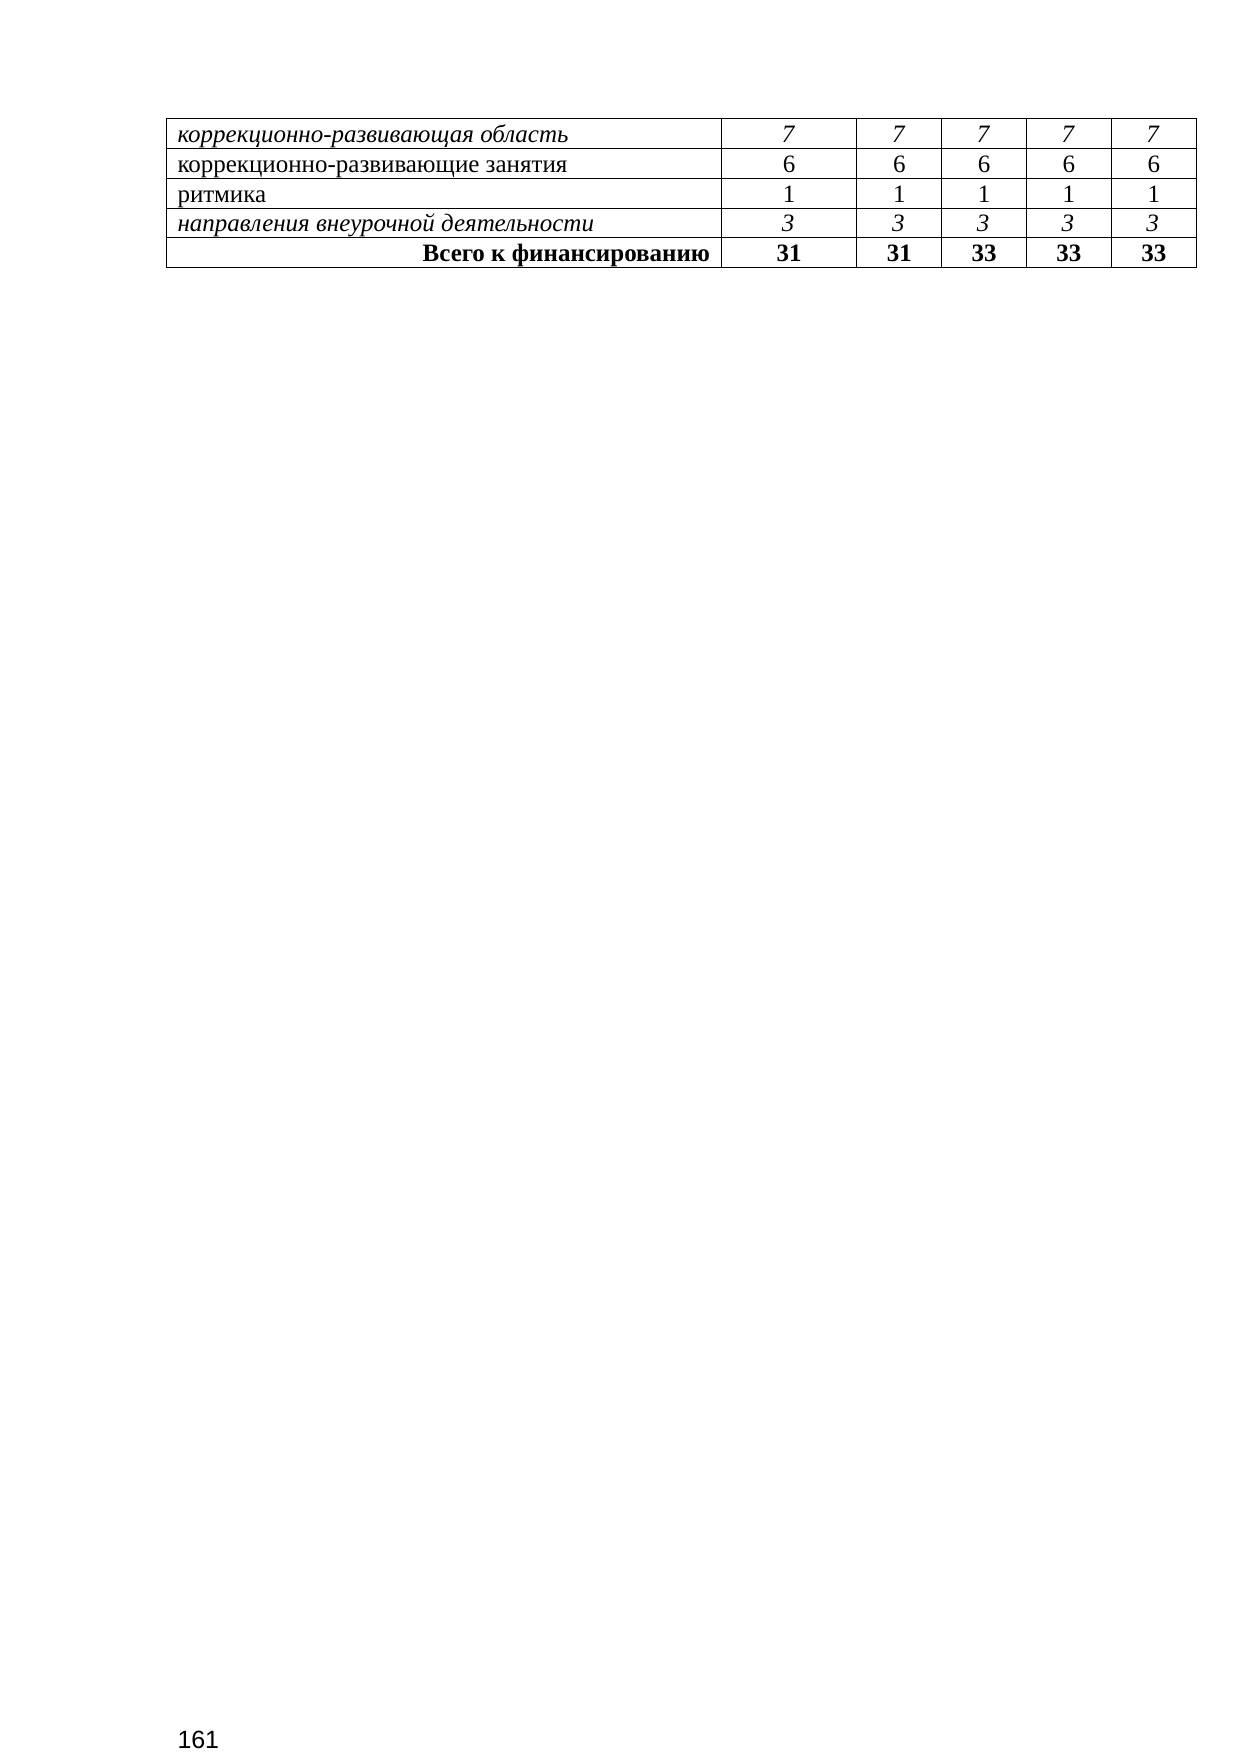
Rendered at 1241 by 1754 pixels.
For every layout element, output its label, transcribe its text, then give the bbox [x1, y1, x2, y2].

table_cell 33 [942, 238, 1026, 267]
table_cell 7 [942, 119, 1026, 148]
table_cell ритмика [167, 179, 721, 207]
table_cell 1 [1112, 179, 1196, 207]
table_cell 3 [857, 209, 941, 237]
table_cell 1 [942, 179, 1026, 207]
table_cell 31 [722, 238, 856, 267]
table_cell 6 [722, 149, 856, 178]
table_cell 6 [1027, 149, 1111, 178]
table_cell 3 [722, 209, 856, 237]
table_cell Всего к финансированию [167, 238, 721, 267]
table_cell 6 [942, 149, 1026, 178]
table_cell 3 [1027, 209, 1111, 237]
table_cell 1 [722, 179, 856, 207]
table_cell 1 [857, 179, 941, 207]
table_cell коррекционно-развивающая область [167, 119, 721, 148]
table_cell 6 [1112, 149, 1196, 178]
table_cell 7 [1112, 119, 1196, 148]
table_cell 6 [857, 149, 941, 178]
table_cell 33 [1112, 238, 1196, 267]
table_cell 7 [857, 119, 941, 148]
table_cell коррекционно-развивающие занятия [167, 149, 721, 178]
table_cell 7 [1027, 119, 1111, 148]
table_cell 3 [942, 209, 1026, 237]
table_cell 1 [1027, 179, 1111, 207]
table_cell направления внеурочной деятельности [167, 209, 721, 237]
table_cell 3 [1112, 209, 1196, 237]
table_cell 31 [857, 238, 941, 267]
table_cell 7 [722, 119, 856, 148]
table_cell 33 [1027, 238, 1111, 267]
